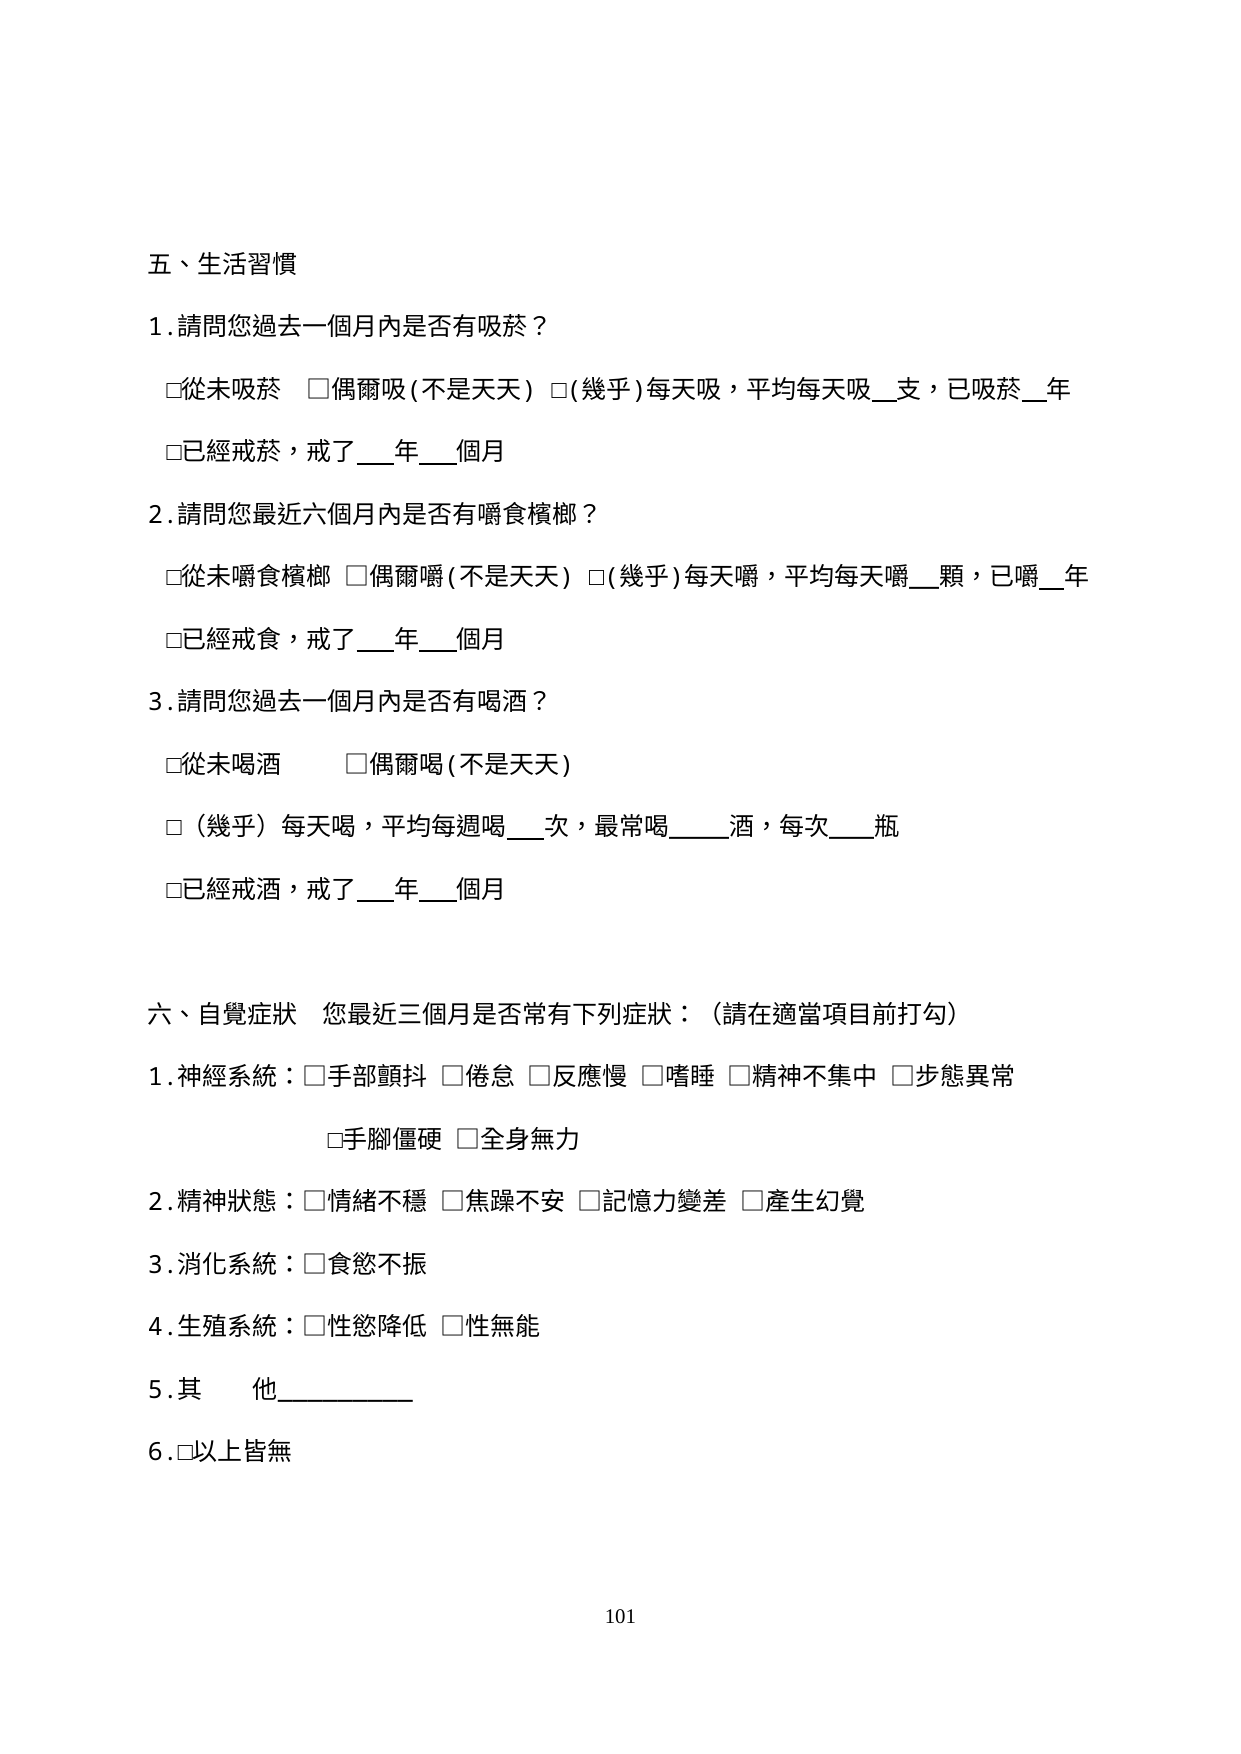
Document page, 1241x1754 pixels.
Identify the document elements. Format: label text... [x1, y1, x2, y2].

text 五、生活習慣 [148, 221, 1092, 283]
text □已經戒食，戒了 年 個月 [166, 596, 1092, 658]
text 六、自覺症狀 您最近三個月是否常有下列症狀：（請在適當項目前打勾） [148, 971, 1092, 1033]
text □從未嚼食檳榔 □偶爾嚼(不是天天) □(幾乎)每天嚼，平均每天嚼__顆，已嚼 年 [166, 533, 1103, 596]
text 2.請問您最近六個月內是否有嚼食檳榔？ [148, 471, 1092, 533]
text 1.神經系統：□手部顫抖 □倦怠 □反應慢 □嗜睡 □精神不集中 □步態異常 [148, 1033, 1092, 1096]
text 5.其 他_________ [148, 1346, 1092, 1408]
text 1.請問您過去一個月內是否有吸菸？ [148, 283, 1092, 346]
text □已經戒酒，戒了 年 個月 [166, 846, 1092, 908]
text □手腳僵硬 □全身無力 [148, 1096, 1092, 1158]
text 2.精神狀態：□情緒不穩 □焦躁不安 □記憶力變差 □產生幻覺 [148, 1158, 1092, 1221]
text 4.生殖系統：□性慾降低 □性無能 [148, 1283, 1092, 1346]
text 3.消化系統：□食慾不振 [148, 1221, 1092, 1283]
text 6.□以上皆無 [148, 1408, 1092, 1471]
text 3.請問您過去一個月內是否有喝酒？ [148, 658, 1092, 721]
text □從未吸菸 □偶爾吸(不是天天) □(幾乎)每天吸，平均每天吸 支，已吸菸 年 [166, 346, 1092, 408]
text □已經戒菸，戒了 年 個月 [166, 408, 1092, 471]
text □（幾乎）每天喝，平均每週喝 次，最常喝____酒，每次___瓶 [166, 783, 1092, 846]
text □從未喝酒 □偶爾喝(不是天天) [166, 721, 1092, 783]
